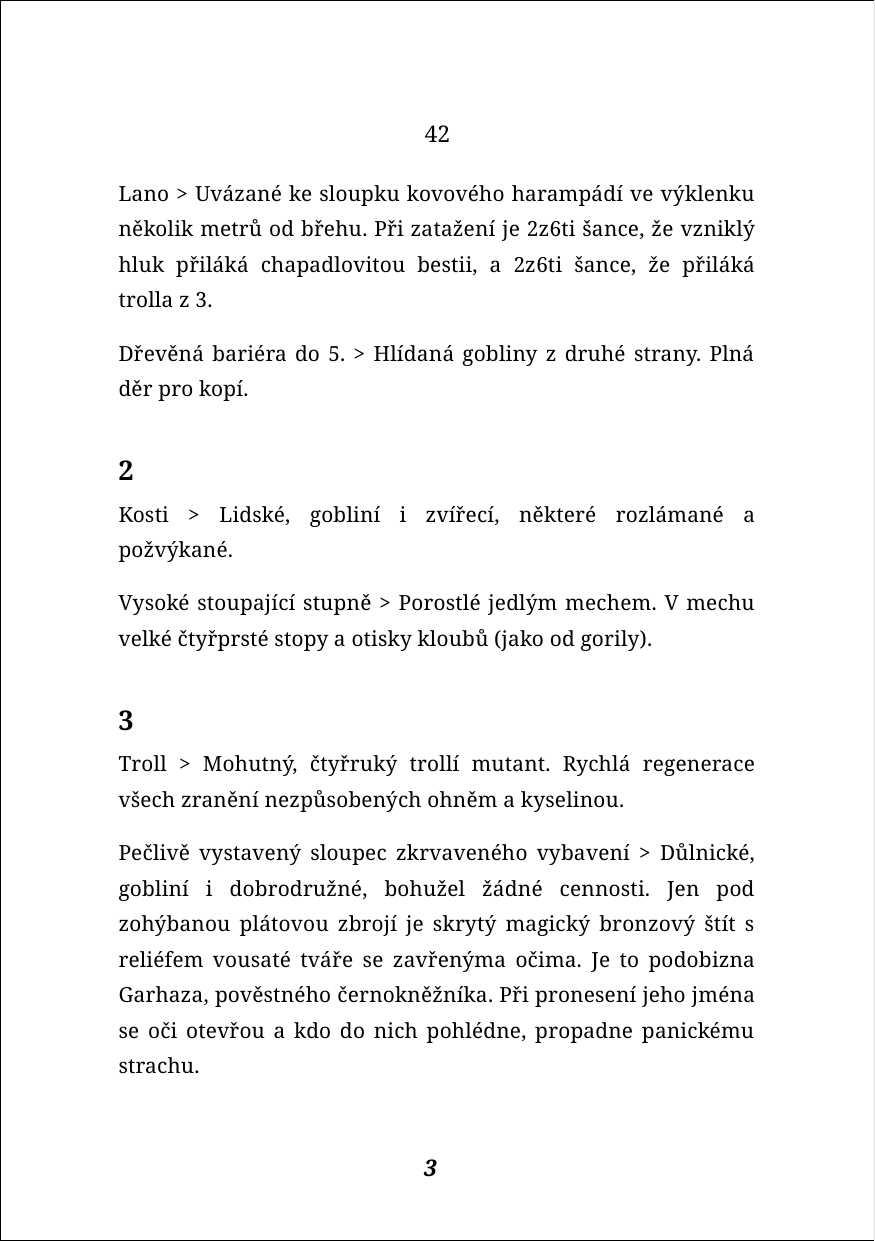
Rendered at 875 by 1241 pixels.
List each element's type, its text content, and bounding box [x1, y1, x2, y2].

text Pečlivě vystavený sloupec zkrvaveného vybavení > Důlnické, gobliní i dobrodružné, bohužel žádné cennosti. Jen pod zohýbanou plátovou zbrojí je skrytý magický bronzový štít s reliéfem vousaté tváře se zavřenýma očima. Je to podobizna Garhaza, pověstného černokněžníka. Při pronesení jeho jména se oči otevřou a kdo do nich pohlédne, propadne panickému strachu. [118, 838, 756, 1080]
text Vysoké stoupající stupně > Porostlé jedlým mechem. V mechu velké čtyřprsté stopy a otisky kloubů (jako od gorily). [118, 588, 756, 652]
text Kosti > Lidské, gobliní i zvířecí, některé rozlámané a požvýkané. [118, 500, 756, 564]
subtitle 3 [118, 701, 756, 738]
text Lano > Uvázané ke sloupku kovového harampádí ve výklenku několik metrů od břehu. Při zatažení je 2z6ti šance, že vzniklý hluk přiláká chapadlovitou bestii, a 2z6ti šance, že přiláká trolla z 3. [118, 179, 756, 314]
text Troll > Mohutný, čtyřruký trollí mutant. Rychlá regenerace všech zranění nezpůsobených ohněm a kyselinou. [118, 749, 756, 813]
text Dřevěná bariéra do 5. > Hlídaná gobliny z druhé strany. Plná děr pro kopí. [118, 339, 756, 403]
subtitle 2 [118, 451, 756, 488]
